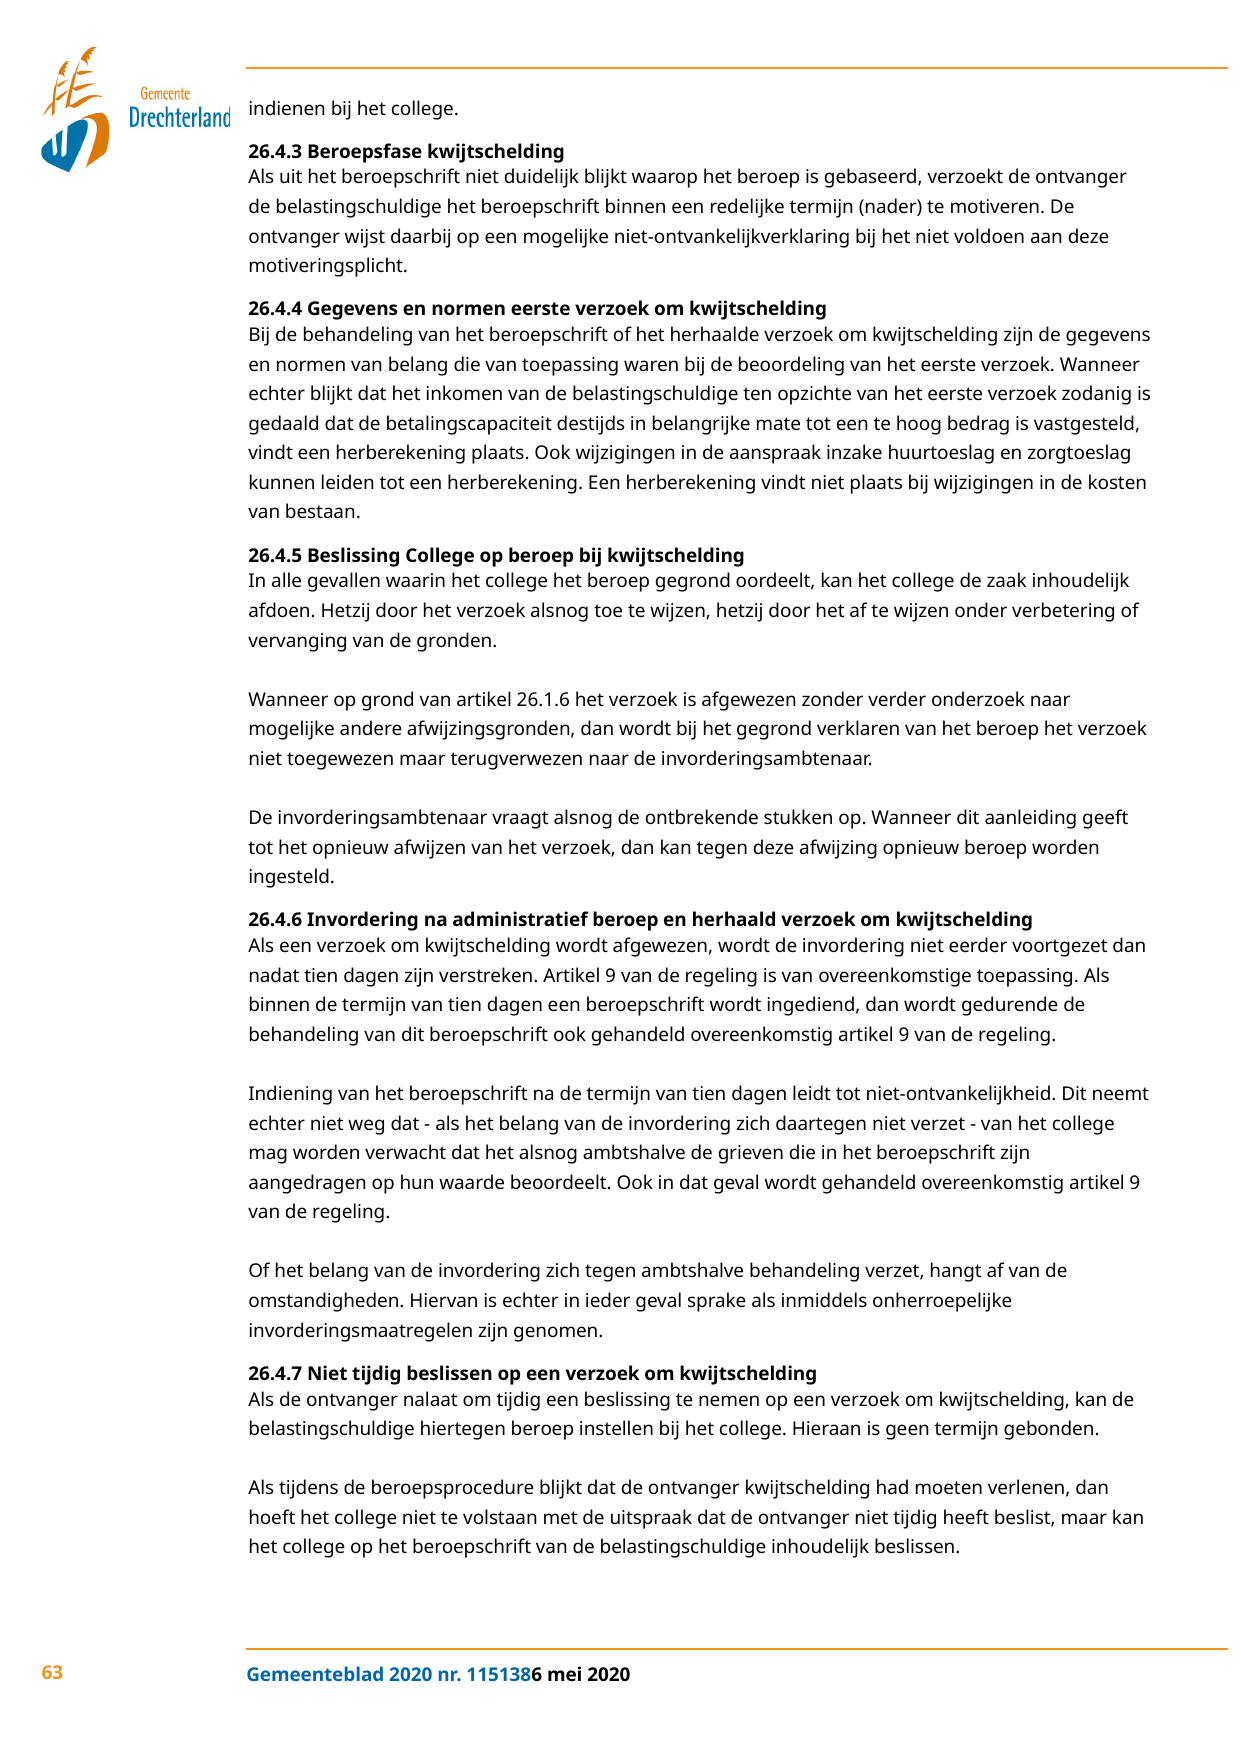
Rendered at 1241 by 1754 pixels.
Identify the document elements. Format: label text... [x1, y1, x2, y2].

text 26.4.7 Niet tijdig beslissen op een verzoek om kwijtschelding [248, 1360, 1152, 1386]
text Indiening van het beroepschrift na de termijn van tien dagen leidt tot niet-ontvankelijkheid. Dit neemt echter niet weg dat - als het belang van de invordering zich daartegen niet verzet - van het college mag worden verwacht dat het alsnog ambtshalve de grieven die in het beroepschrift zijn aangedragen op hun waarde beoordeelt. Ook in dat geval wordt gehandeld overeenkomstig artikel 9 van de regeling. [248, 1080, 1152, 1224]
text In alle gevallen waarin het college het beroep gegrond oordeelt, kan het college de zaak inhoudelijk afdoen. Hetzij door het verzoek alsnog toe te wijzen, hetzij door het af te wijzen onder verbetering of vervanging van de gronden. [248, 568, 1152, 652]
text Of het belang van de invordering zich tegen ambtshalve behandeling verzet, hangt af van de omstandigheden. Hiervan is echter in ieder geval sprake als inmiddels onherroepelijke invorderingsmaatregelen zijn genomen. [248, 1258, 1152, 1343]
text Als tijdens de beroepsprocedure blijkt dat de ontvanger kwijtschelding had moeten verlenen, dan hoeft het college niet te volstaan met de uitspraak dat de ontvanger niet tijdig heeft beslist, maar kan het college op het beroepschrift van de belastingschuldige inhoudelijk beslissen. [248, 1474, 1152, 1559]
text Als de ontvanger nalaat om tijdig een beslissing te nemen op een verzoek om kwijtschelding, kan de belastingschuldige hiertegen beroep instellen bij het college. Hieraan is geen termijn gebonden. [248, 1386, 1152, 1441]
picture [41, 158, 64, 172]
text 26.4.3 Beroepsfase kwijtschelding [248, 138, 1152, 164]
text Als uit het beroepschrift niet duidelijk blijkt waarop het beroep is gebaseerd, verzoekt de ontvanger de belastingschuldige het beroepschrift binnen een redelijke termijn (nader) te motiveren. De ontvanger wijst daarbij op een mogelijke niet-ontvankelijkverklaring bij het niet voldoen aan deze motiveringsplicht. [248, 164, 1152, 278]
text 26.4.6 Invordering na administratief beroep en herhaald verzoek om kwijtschelding [248, 907, 1152, 932]
text 26.4.5 Beslissing College op beroep bij kwijtschelding [248, 542, 1152, 568]
picture [41, 47, 231, 172]
text Bij de behandeling van het beroepschrift of het herhaalde verzoek om kwijtschelding zijn de gegevens en normen van belang die van toepassing waren bij de beoordeling van het eerste verzoek. Wanneer echter blijkt dat het inkomen van de belastingschuldige ten opzichte van het eerste verzoek zodanig is gedaald dat de betalingscapaciteit destijds in belangrijke mate tot een te hoog bedrag is vastgesteld, vindt een herberekening plaats. Ook wijzigingen in de aanspraak inzake huurtoeslag en zorgtoeslag kunnen leiden tot een herberekening. Een herberekening vindt niet plaats bij wijzigingen in de kosten van bestaan. [248, 321, 1152, 524]
text Als een verzoek om kwijtschelding wordt afgewezen, wordt de invordering niet eerder voortgezet dan nadat tien dagen zijn verstreken. Artikel 9 van de regeling is van overeenkomstige toepassing. Als binnen de termijn van tien dagen een beroepschrift wordt ingediend, dan wordt gedurende de behandeling van dit beroepschrift ook gehandeld overeenkomstig artikel 9 van de regeling. [248, 932, 1152, 1047]
text 26.4.4 Gegevens en normen eerste verzoek om kwijtschelding [248, 296, 1152, 321]
text indienen bij het college. [248, 95, 1152, 121]
text Wanneer op grond van artikel 26.1.6 het verzoek is afgewezen zonder verder onderzoek naar mogelijke andere afwijzingsgronden, dan wordt bij het gegrond verklaren van het beroep het verzoek niet toegewezen maar terugverwezen naar de invorderingsambtenaar. [248, 686, 1152, 771]
picture [226, 115, 231, 124]
text De invorderingsambtenaar vraagt alsnog de ontbrekende stukken op. Wanneer dit aanleiding geeft tot het opnieuw afwijzen van het verzoek, dan kan tegen deze afwijzing opnieuw beroep worden ingesteld. [248, 804, 1152, 889]
